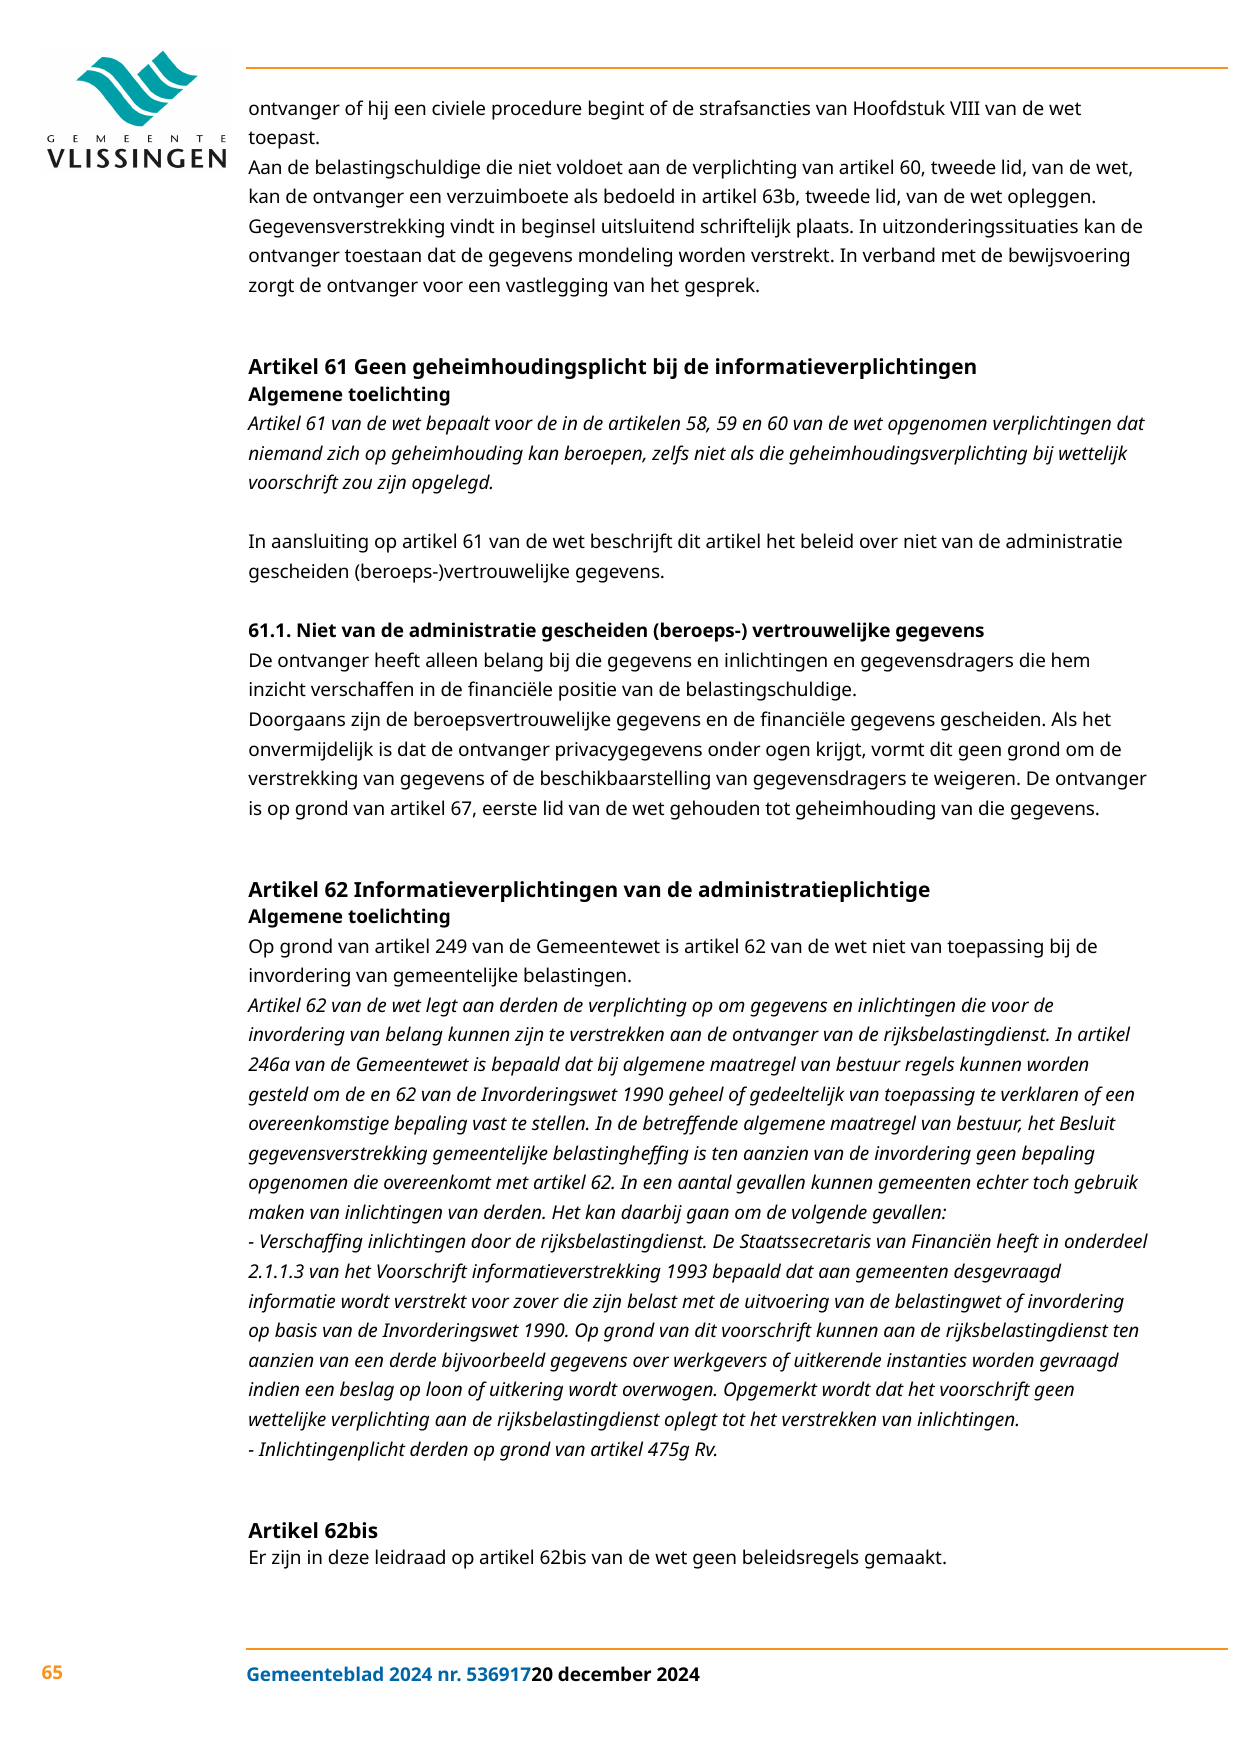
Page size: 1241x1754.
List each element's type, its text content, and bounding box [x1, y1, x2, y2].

text - Inlichtingenplicht derden op grond van artikel 475g Rv. [248, 1436, 1152, 1462]
text Gegevensverstrekking vindt in beginsel uitsluitend schriftelijk plaats. In uitzonderingssituaties kan de ontvanger toestaan dat de gegevens mondeling worden verstrekt. In verband met de bewijsvoering zorgt de ontvanger voor een vastlegging van het gesprek. [248, 213, 1152, 298]
text Op grond van artikel 249 van de Gemeentewet is artikel 62 van de wet niet van toepassing bij de invordering van gemeentelijke belastingen. [248, 933, 1152, 988]
text In aansluiting op artikel 61 van de wet beschrijft dit artikel het beleid over niet van de administratie gescheiden (beroeps-)vertrouwelijke gegevens. [248, 529, 1152, 584]
text Algemene toelichting [248, 381, 1152, 406]
text Artikel 62bis [248, 1516, 1152, 1544]
text Algemene toelichting [248, 903, 1152, 929]
text Artikel 62 Informatieverplichtingen van de administratieplichtige [248, 875, 1152, 903]
picture [41, 47, 231, 172]
text De ontvanger heeft alleen belang bij die gegevens en inlichtingen en gegevensdragers die hem inzicht verschaffen in de financiële positie van de belastingschuldige. [248, 647, 1152, 702]
text - Verschaffing inlichtingen door de rijksbelastingdienst. De Staatssecretaris van Financiën heeft in onderdeel 2.1.1.3 van het Voorschrift informatieverstrekking 1993 bepaald dat aan gemeenten desgevraagd informatie wordt verstrekt voor zover die zijn belast met de uitvoering van de belastingwet of invordering op basis van de Invorderingswet 1990. Op grond van dit voorschrift kunnen aan de rijksbelastingdienst ten aanzien van een derde bijvoorbeeld gegevens over werkgevers of uitkerende instanties worden gevraagd indien een beslag op loon of uitkering wordt overwogen. Opgemerkt wordt dat het voorschrift geen wettelijke verplichting aan de rijksbelastingdienst oplegt tot het verstrekken van inlichtingen. [248, 1229, 1152, 1432]
text Er zijn in deze leidraad op artikel 62bis van de wet geen beleidsregels gemaakt. [248, 1544, 1152, 1570]
text Artikel 62 van de wet legt aan derden de verplichting op om gegevens en inlichtingen die voor de invordering van belang kunnen zijn te verstrekken aan de ontvanger van de rijksbelastingdienst. In artikel 246a van de Gemeentewet is bepaald dat bij algemene maatregel van bestuur regels kunnen worden gesteld om de en 62 van de Invorderingswet 1990 geheel of gedeeltelijk van toepassing te verklaren of een overeenkomstige bepaling vast te stellen. In de betreffende algemene maatregel van bestuur, het Besluit gegevensverstrekking gemeentelijke belastingheffing is ten aanzien van de invordering geen bepaling opgenomen die overeenkomt met artikel 62. In een aantal gevallen kunnen gemeenten echter toch gebruik maken van inlichtingen van derden. Het kan daarbij gaan om de volgende gevallen: [248, 992, 1152, 1225]
text 61.1. Niet van de administratie gescheiden (beroeps-) vertrouwelijke gegevens [248, 617, 1152, 643]
text Artikel 61 van de wet bepaalt voor de in de artikelen 58, 59 en 60 van de wet opgenomen verplichtingen dat niemand zich op geheimhouding kan beroepen, zelfs niet als die geheimhoudingsverplichting bij wettelijk voorschrift zou zijn opgelegd. [248, 410, 1152, 495]
text Artikel 61 Geen geheimhoudingsplicht bij de informatieverplichtingen [248, 352, 1152, 381]
text Aan de belastingschuldige die niet voldoet aan de verplichting van artikel 60, tweede lid, van de wet, kan de ontvanger een verzuimboete als bedoeld in artikel 63b, tweede lid, van de wet opleggen. [248, 154, 1152, 209]
text Doorgaans zijn de beroepsvertrouwelijke gegevens en de financiële gegevens gescheiden. Als het onvermijdelijk is dat de ontvanger privacygegevens onder ogen krijgt, vormt dit geen grond om de verstrekking van gegevens of de beschikbaarstelling van gegevensdragers te weigeren. De ontvanger is op grond van artikel 67, eerste lid van de wet gehouden tot geheimhouding van die gegevens. [248, 706, 1152, 821]
text ontvanger of hij een civiele procedure begint of de strafsancties van Hoofdstuk VIII van de wet toepast. [248, 95, 1152, 150]
